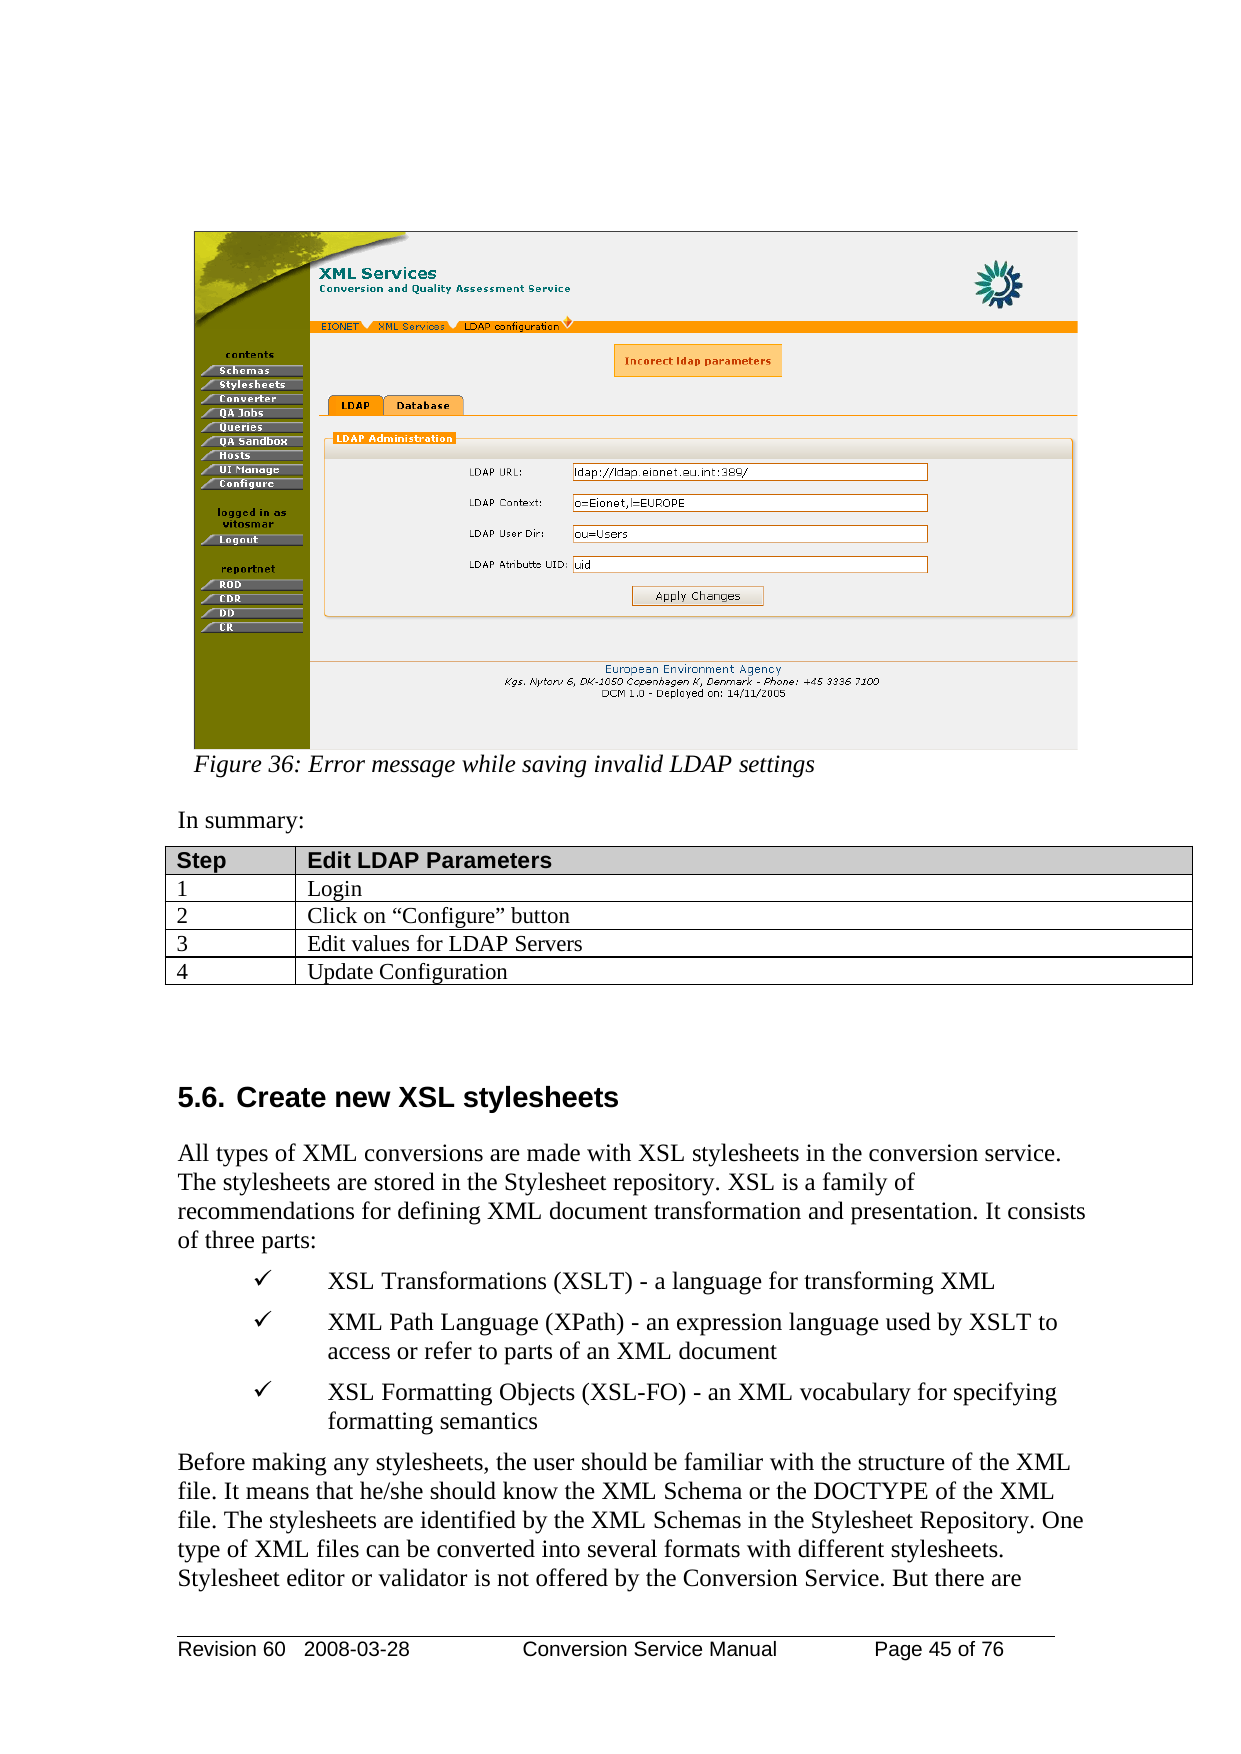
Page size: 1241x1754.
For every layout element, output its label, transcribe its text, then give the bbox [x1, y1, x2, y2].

table_cell 2 [166, 902, 295, 929]
text All types of XML conversions are made with XSL stylesheets in the conversion service. The stylesheets are stored in the Stylesheet repository. XSL is a family of recommendations for defining XML document transformation and presentation. It consists of three parts: [177, 1138, 1092, 1254]
list XSL Transformations (XSLT) - a language for transforming XML [252, 1266, 1092, 1295]
table_cell Edit values for LDAP Servers [296, 930, 1192, 956]
picture [193, 231, 1078, 750]
table_cell 3 [166, 930, 295, 956]
table_cell Click on “Configure” button [296, 902, 1192, 929]
text Figure 36: Error message while saving invalid LDAP settings [194, 750, 1077, 778]
text In summary: [177, 805, 1092, 834]
list XML Path Language (XPath) - an expression language used by XSLT to access or refer to parts of an XML document [252, 1307, 1092, 1365]
list XSL Formatting Objects (XSL-FO) - an XML vocabulary for specifying formatting semantics [252, 1377, 1092, 1435]
table_cell Update Configuration [296, 958, 1192, 984]
subtitle Create new XSL stylesheets [177, 1080, 1092, 1113]
table_header Step [166, 847, 295, 874]
table_cell 1 [166, 875, 295, 901]
text Before making any stylesheets, the user should be familiar with the structure of the XML file. It means that he/she should know the XML Schema or the DOCTYPE of the XML file. The stylesheets are identified by the XML Schemas in the Stylesheet Repository. One type of XML files can be converted into several formats with different stylesheets. Stylesheet editor or validator is not offered by the Conversion Service. But there are [177, 1447, 1092, 1592]
table_cell Login [296, 875, 1192, 901]
table_header Edit LDAP Parameters [296, 847, 1192, 874]
table_cell 4 [166, 958, 295, 984]
